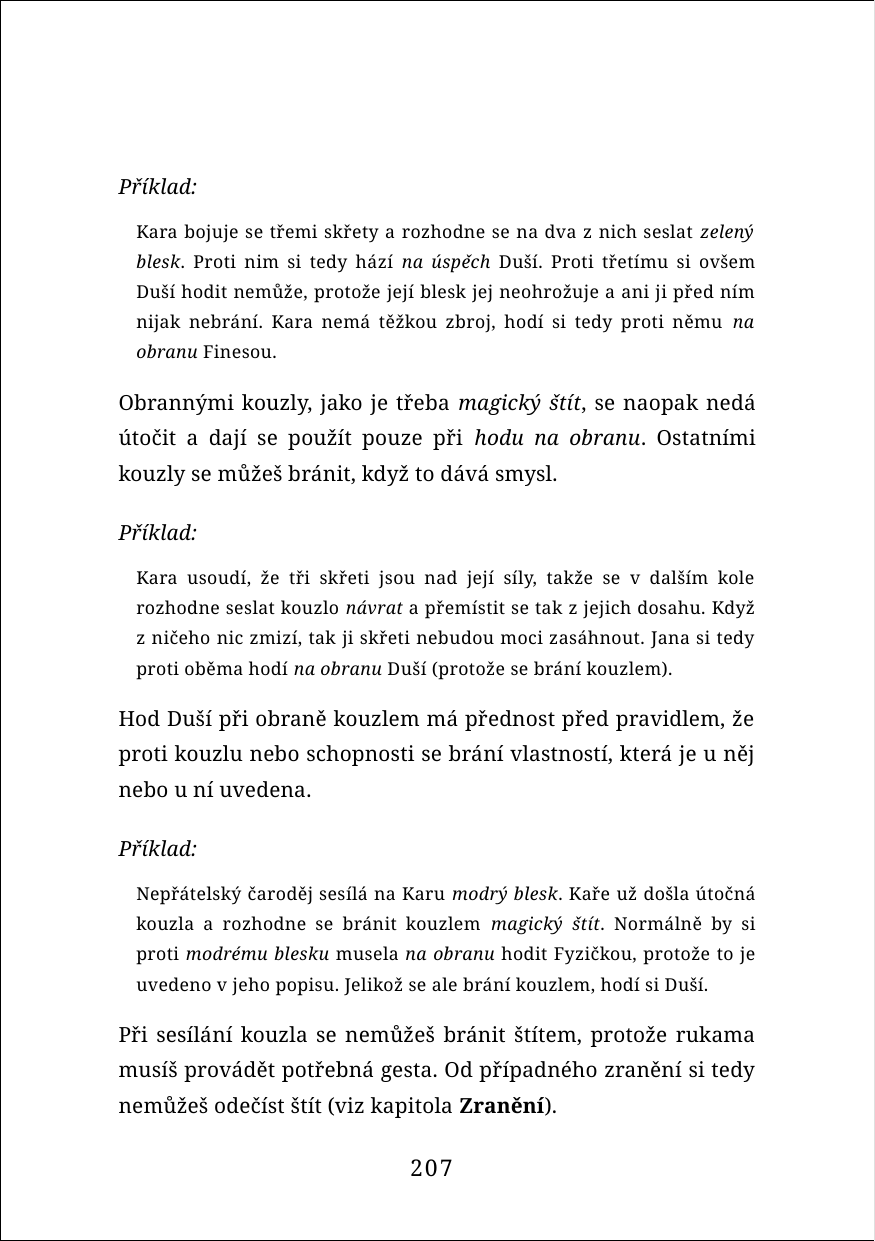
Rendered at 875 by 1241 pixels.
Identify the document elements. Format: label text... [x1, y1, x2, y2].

text Kara bojuje se třemi skřety a rozhodne se na dva z nich seslat zelený blesk. Proti nim si tedy hází na úspěch Duší. Proti třetímu si ovšem Duší hodit nemůže, protože její blesk jej neohrožuje a ani ji před ním nijak nebrání. Kara nemá těžkou zbroj, hodí si tedy proti němu na obranu Finesou. [136, 219, 756, 364]
text Obrannými kouzly, jako je třeba magický štít, se naopak nedá útočit a dají se použít pouze při hodu na obranu. Ostatními kouzly se můžeš bránit, když to dává smysl. [118, 388, 756, 487]
text Příklad: [118, 518, 756, 546]
text Příklad: [118, 834, 756, 862]
text Hod Duší při obraně kouzlem má přednost před pravidlem, že proti kouzlu nebo schopnosti se brání vlastností, která je u něj nebo u ní uvedena. [118, 704, 756, 803]
text Příklad: [118, 172, 756, 200]
text Nepřátelský čaroděj sesílá na Karu modrý blesk. Kaře už došla útočná kouzla a rozhodne se bránit kouzlem magický štít. Normálně by si proti modrému blesku musela na obranu hodit Fyzičkou, protože to je uvedeno v jeho popisu. Jelikož se ale brání kouzlem, hodí si Duší. [136, 881, 756, 996]
text Kara usoudí, že tři skřeti jsou nad její síly, takže se v dalším kole rozhodne seslat kouzlo návrat a přemístit se tak z jejich dosahu. Když z ničeho nic zmizí, tak ji skřeti nebudou moci zasáhnout. Jana si tedy proti oběma hodí na obranu Duší (protože se brání kouzlem). [136, 565, 756, 680]
text Při sesílání kouzla se nemůžeš bránit štítem, protože rukama musíš provádět potřebná gesta. Od případného zranění si tedy nemůžeš odečíst štít (viz kapitola Zranění). [118, 1020, 756, 1119]
